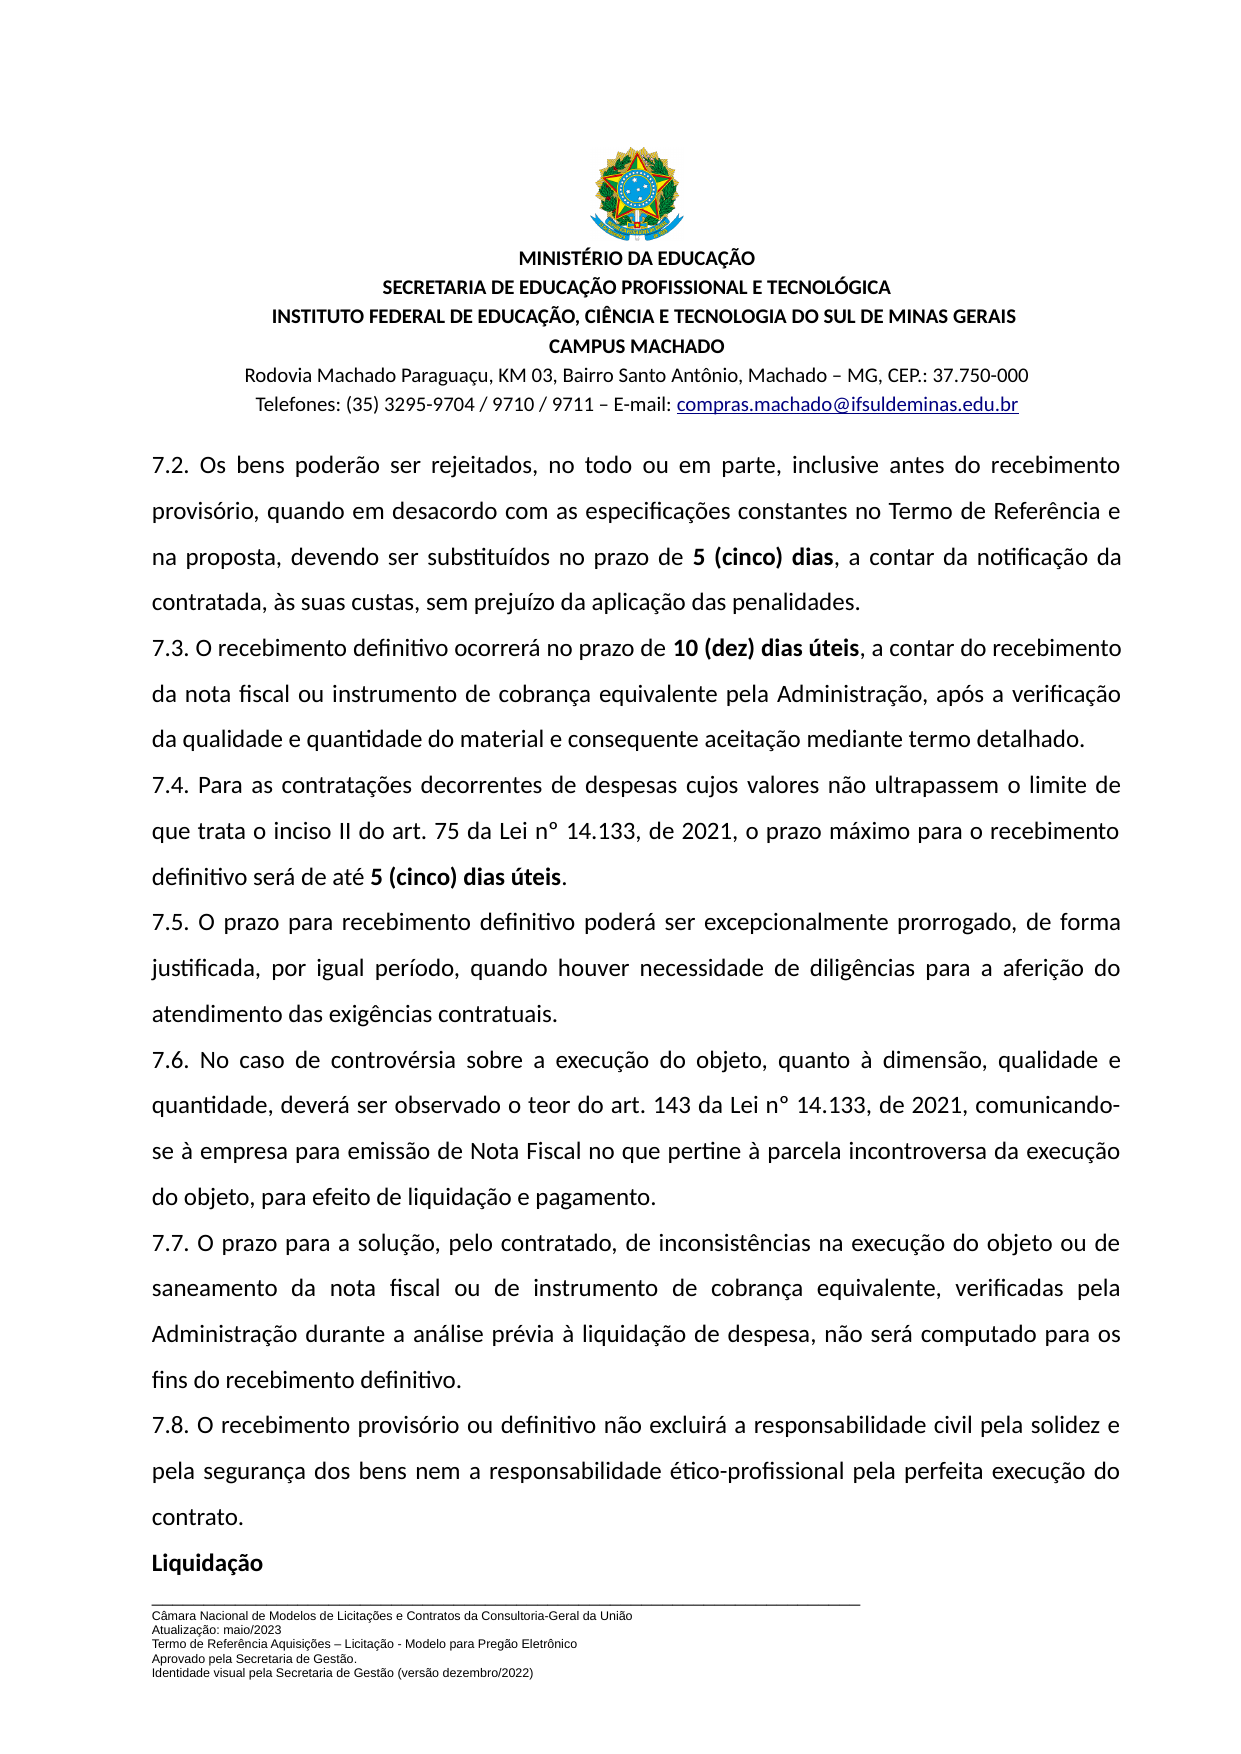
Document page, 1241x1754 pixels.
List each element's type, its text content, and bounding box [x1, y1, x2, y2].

text 7.2. Os bens poderão ser rejeitados, no todo ou em parte, inclusive antes do recebimento provisório, quando em desacordo com as especificações constantes no Termo de Referência e na proposta, devendo ser substituídos no prazo de 5 (cinco) dias, a contar da notificação da contratada, às suas custas, sem prejuízo da aplicação das penalidades. [152, 449, 1122, 617]
picture [590, 147, 684, 241]
text 7.4. Para as contratações decorrentes de despesas cujos valores não ultrapassem o limite de que trata o inciso II do art. 75 da Lei nº 14.133, de 2021, o prazo máximo para o recebimento definitivo será de até 5 (cinco) dias úteis. [152, 769, 1122, 891]
text Liquidação [152, 1547, 1122, 1577]
text 7.3. O recebimento definitivo ocorrerá no prazo de 10 (dez) dias úteis, a contar do recebimento da nota fiscal ou instrumento de cobrança equivalente pela Administração, após a verificação da qualidade e quantidade do material e consequente aceitação mediante termo detalhado. [152, 632, 1122, 754]
picture [630, 236, 645, 241]
picture [656, 223, 665, 228]
text 7.8. O recebimento provisório ou definitivo não excluirá a responsabilidade civil pela solidez e pela segurança dos bens nem a responsabilidade ético-profissional pela perfeita execução do contrato. [152, 1409, 1122, 1532]
text 7.7. O prazo para a solução, pelo contratado, de inconsistências na execução do objeto ou de saneamento da nota fiscal ou de instrumento de cobrança equivalente, verificadas pela Administração durante a análise prévia à liquidação de despesa, não será computado para os fins do recebimento definitivo. [152, 1227, 1122, 1394]
text 7.5. O prazo para recebimento definitivo poderá ser excepcionalmente prorrogado, de forma justificada, por igual período, quando houver necessidade de diligências para a aferição do atendimento das exigências contratuais. [152, 907, 1122, 1028]
text 7.6. No caso de controvérsia sobre a execução do objeto, quanto à dimensão, qualidade e quantidade, deverá ser observado o teor do art. 143 da Lei nº 14.133, de 2021, comunicando-se à empresa para emissão de Nota Fiscal no que pertine à parcela incontroversa da execução do objeto, para efeito de liquidação e pagamento. [152, 1044, 1122, 1211]
picture [652, 219, 684, 241]
